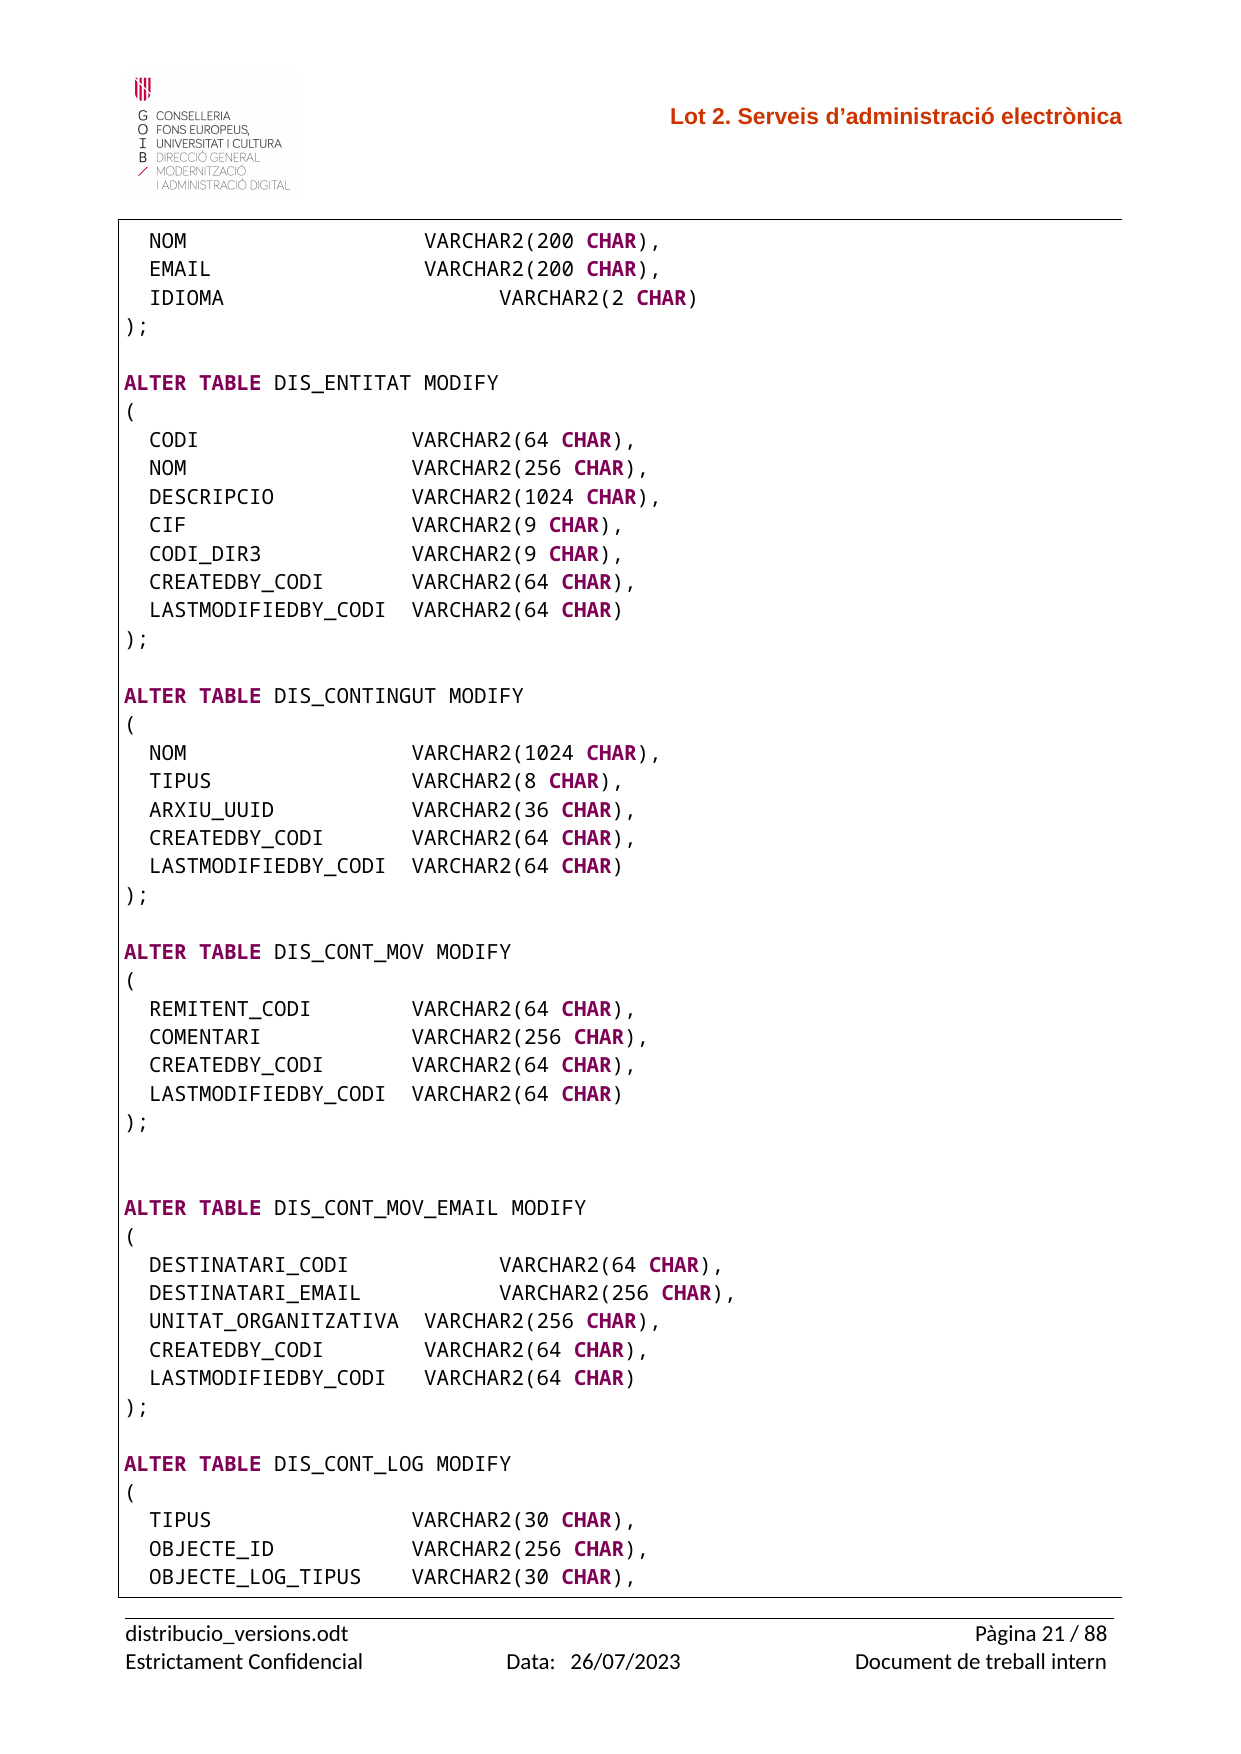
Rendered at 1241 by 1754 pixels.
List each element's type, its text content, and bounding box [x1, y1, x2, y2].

picture [126, 70, 299, 197]
table_header NOM VARCHAR2(200 CHAR), EMAIL VARCHAR2(200 CHAR), IDIOMA VARCHAR2(2 CHAR) ); ALTER TABLE DIS_ENTITAT MODIFY ( CODI VARCHAR2(64 CHAR), NOM VARCHAR2(256 CHAR), DESCRIPCIO VARCHAR2(1024 CHAR), CIF VARCHAR2(9 CHAR), CODI_DIR3 VARCHAR2(9 CHAR), CREATEDBY_CODI VARCHAR2(64 CHAR), LASTMODIFIEDBY_CODI VARCHAR2(64 CHAR) ); ALTER TABLE DIS_CONTINGUT MODIFY ( NOM VARCHAR2(1024 CHAR), TIPUS VARCHAR2(8 CHAR), ARXIU_UUID VARCHAR2(36 CHAR), CREATEDBY_CODI VARCHAR2(64 CHAR), LASTMODIFIEDBY_CODI VARCHAR2(64 CHAR) ); ALTER TABLE DIS_CONT_MOV MODIFY ( REMITENT_CODI VARCHAR2(64 CHAR), COMENTARI VARCHAR2(256 CHAR), CREATEDBY_CODI VARCHAR2(64 CHAR), LASTMODIFIEDBY_CODI VARCHAR2(64 CHAR) ); ALTER TABLE DIS_CONT_MOV_EMAIL MODIFY ( DESTINATARI_CODI VARCHAR2(64 CHAR), DESTINATARI_EMAIL VARCHAR2(256 CHAR), UNITAT_ORGANITZATIVA VARCHAR2(256 CHAR), CREATEDBY_CODI VARCHAR2(64 CHAR), LASTMODIFIEDBY_CODI VARCHAR2(64 CHAR) ); ALTER TABLE DIS_CONT_LOG MODIFY ( TIPUS VARCHAR2(30 CHAR), OBJECTE_ID VARCHAR2(256 CHAR), OBJECTE_LOG_TIPUS VARCHAR2(30 CHAR), [119, 220, 1122, 1597]
